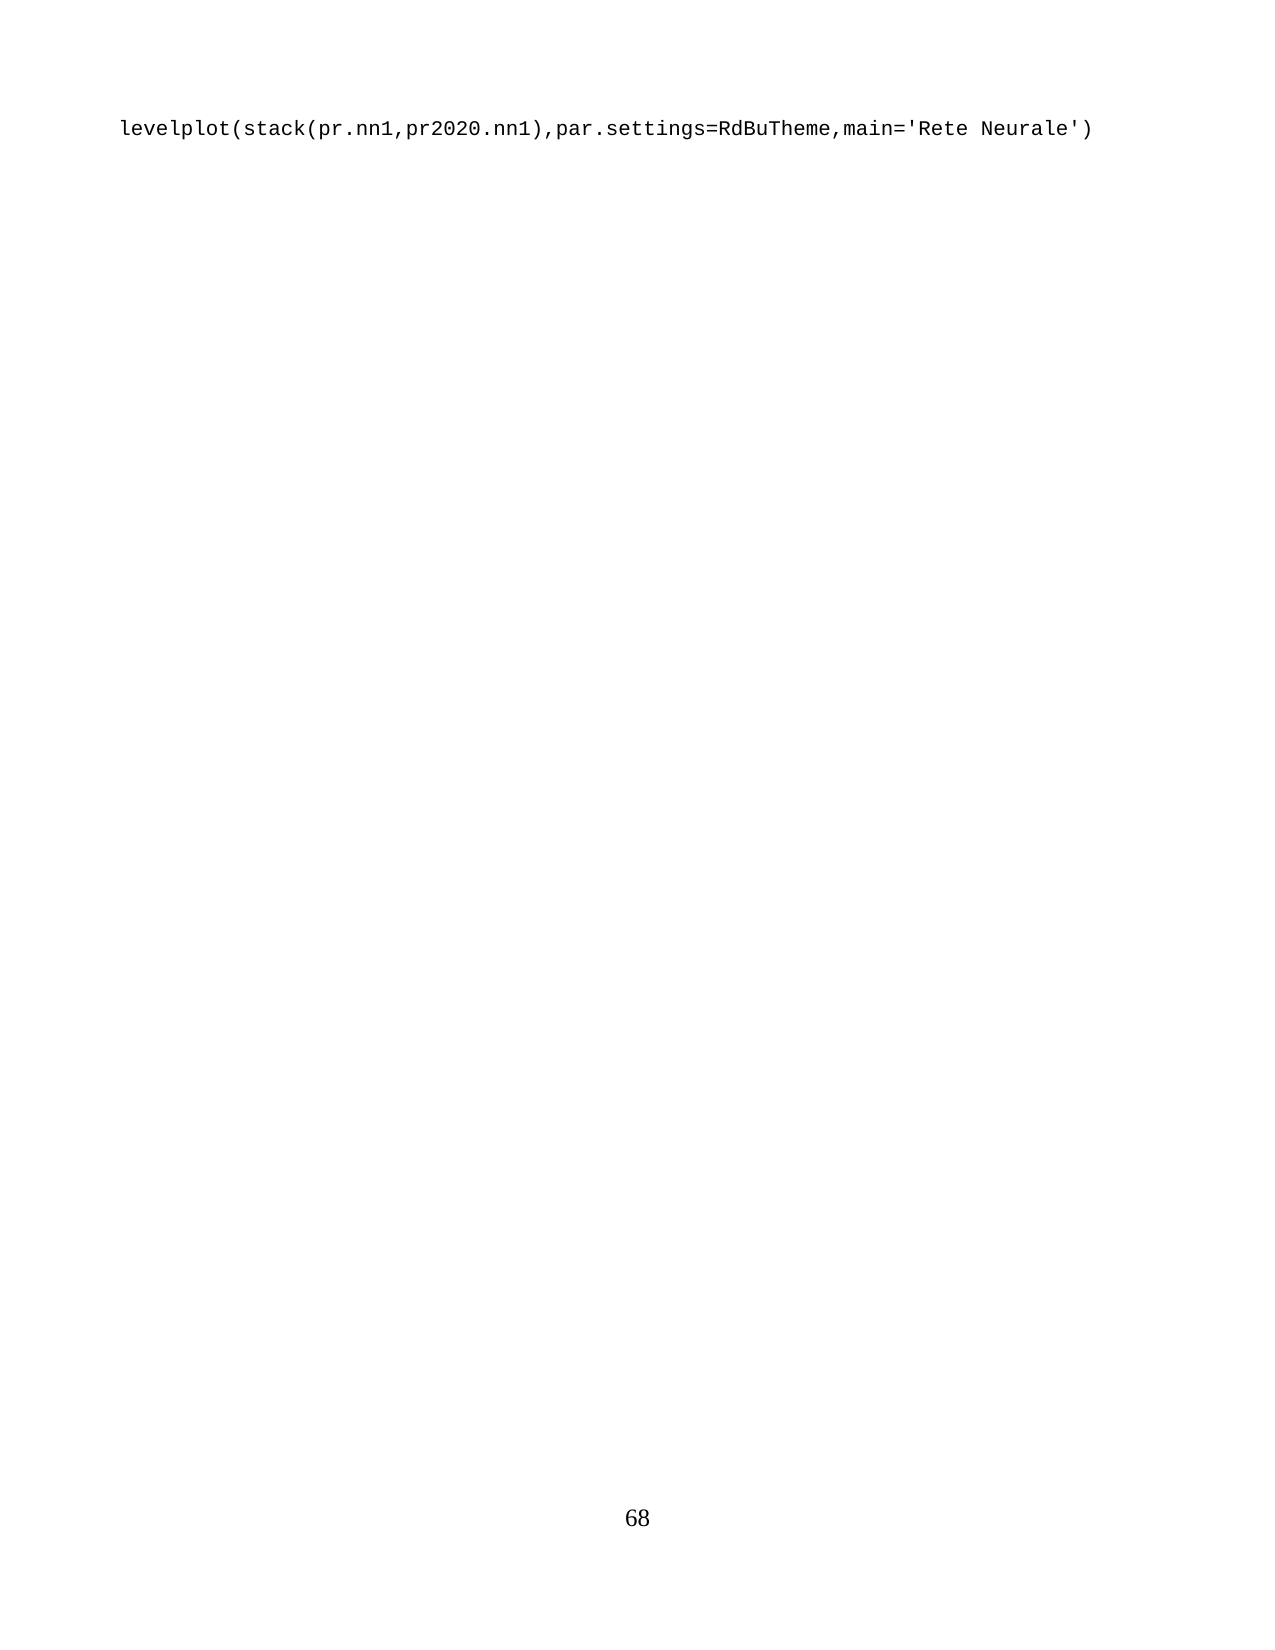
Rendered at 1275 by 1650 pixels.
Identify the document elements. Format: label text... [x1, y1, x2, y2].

text levelplot(stack(pr.nn1,pr2020.nn1),par.settings=RdBuTheme,main='Rete Neurale') [118, 118, 1157, 142]
